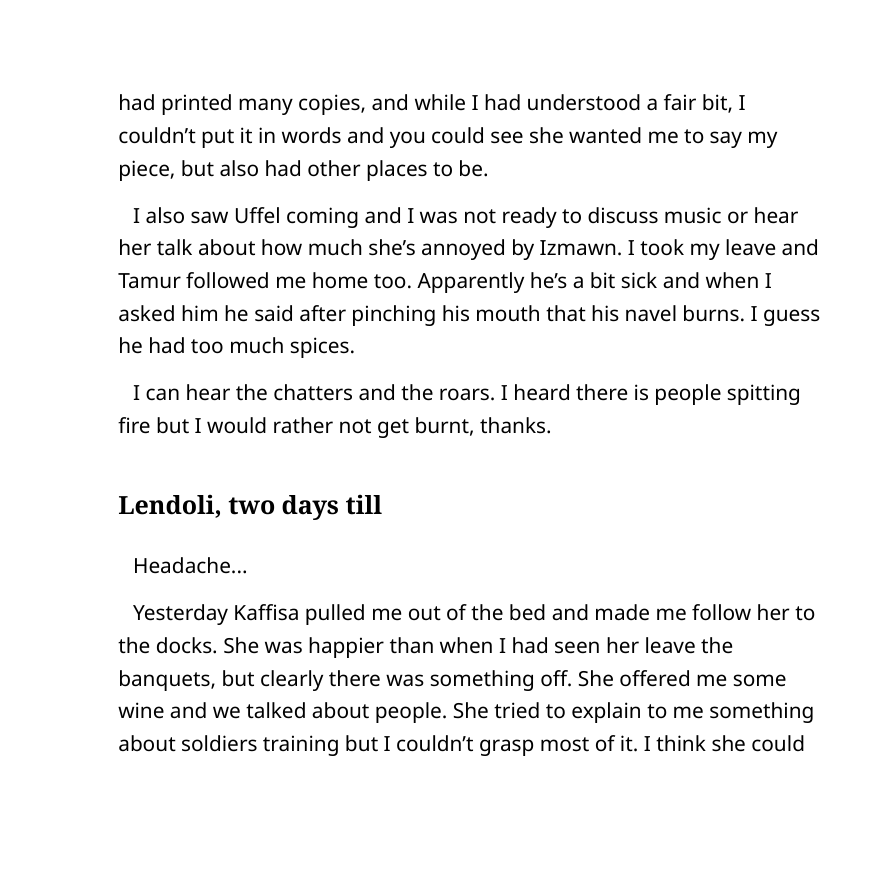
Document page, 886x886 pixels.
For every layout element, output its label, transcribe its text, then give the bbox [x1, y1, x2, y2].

text Headache... [118, 551, 827, 580]
text Yesterday Kaffisa pulled me out of the bed and made me follow her to the docks. She was happier than when I had seen her leave the banquets, but clearly there was something off. She offered me some wine and we talked about people. She tried to explain to me something about soldiers training but I couldn’t grasp most of it. I think she could [118, 598, 827, 757]
text I also saw Uffel coming and I was not ready to discuss music or hear her talk about how much she’s annoyed by Izmawn. I took my leave and Tamur followed me home too. Apparently he’s a bit sick and when I asked him he said after pinching his mouth that his navel burns. I guess he had too much spices. [118, 201, 827, 360]
subtitle Lendoli, two days till [118, 488, 827, 522]
text I can hear the chatters and the roars. I heard there is people spitting fire but I would rather not get burnt, thanks. [118, 378, 827, 439]
text had printed many copies, and while I had understood a fair bit, I couldn’t put it in words and you could see she wanted me to say my piece, but also had other places to be. [118, 88, 827, 182]
